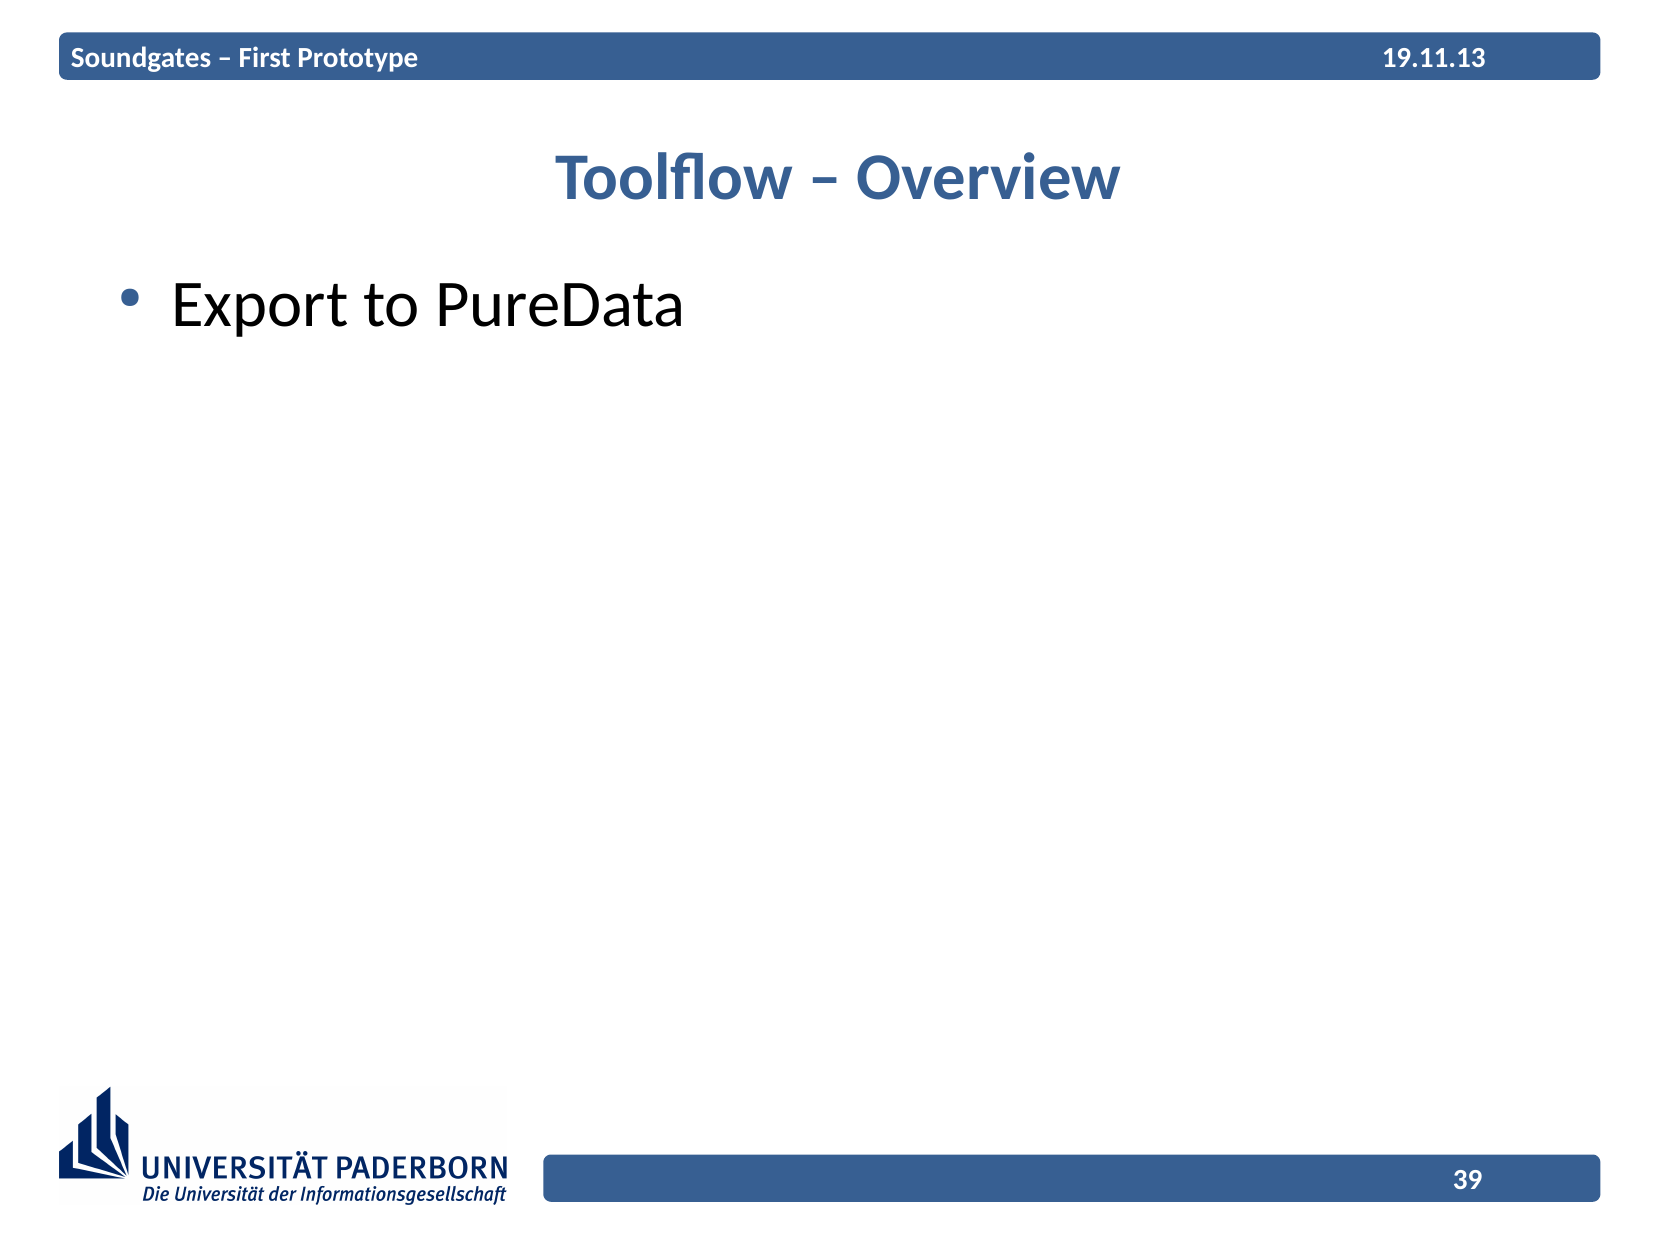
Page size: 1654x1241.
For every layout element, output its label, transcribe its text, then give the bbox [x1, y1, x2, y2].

picture [59, 1086, 507, 1205]
title Toolflow – Overview [82, 121, 1595, 225]
text_box [1452, 1154, 1583, 1202]
text_box Soundgates – First Prototype [70, 32, 1359, 80]
text_box 19.11.13 [1381, 32, 1583, 80]
list Export to PureData [82, 259, 1595, 1058]
